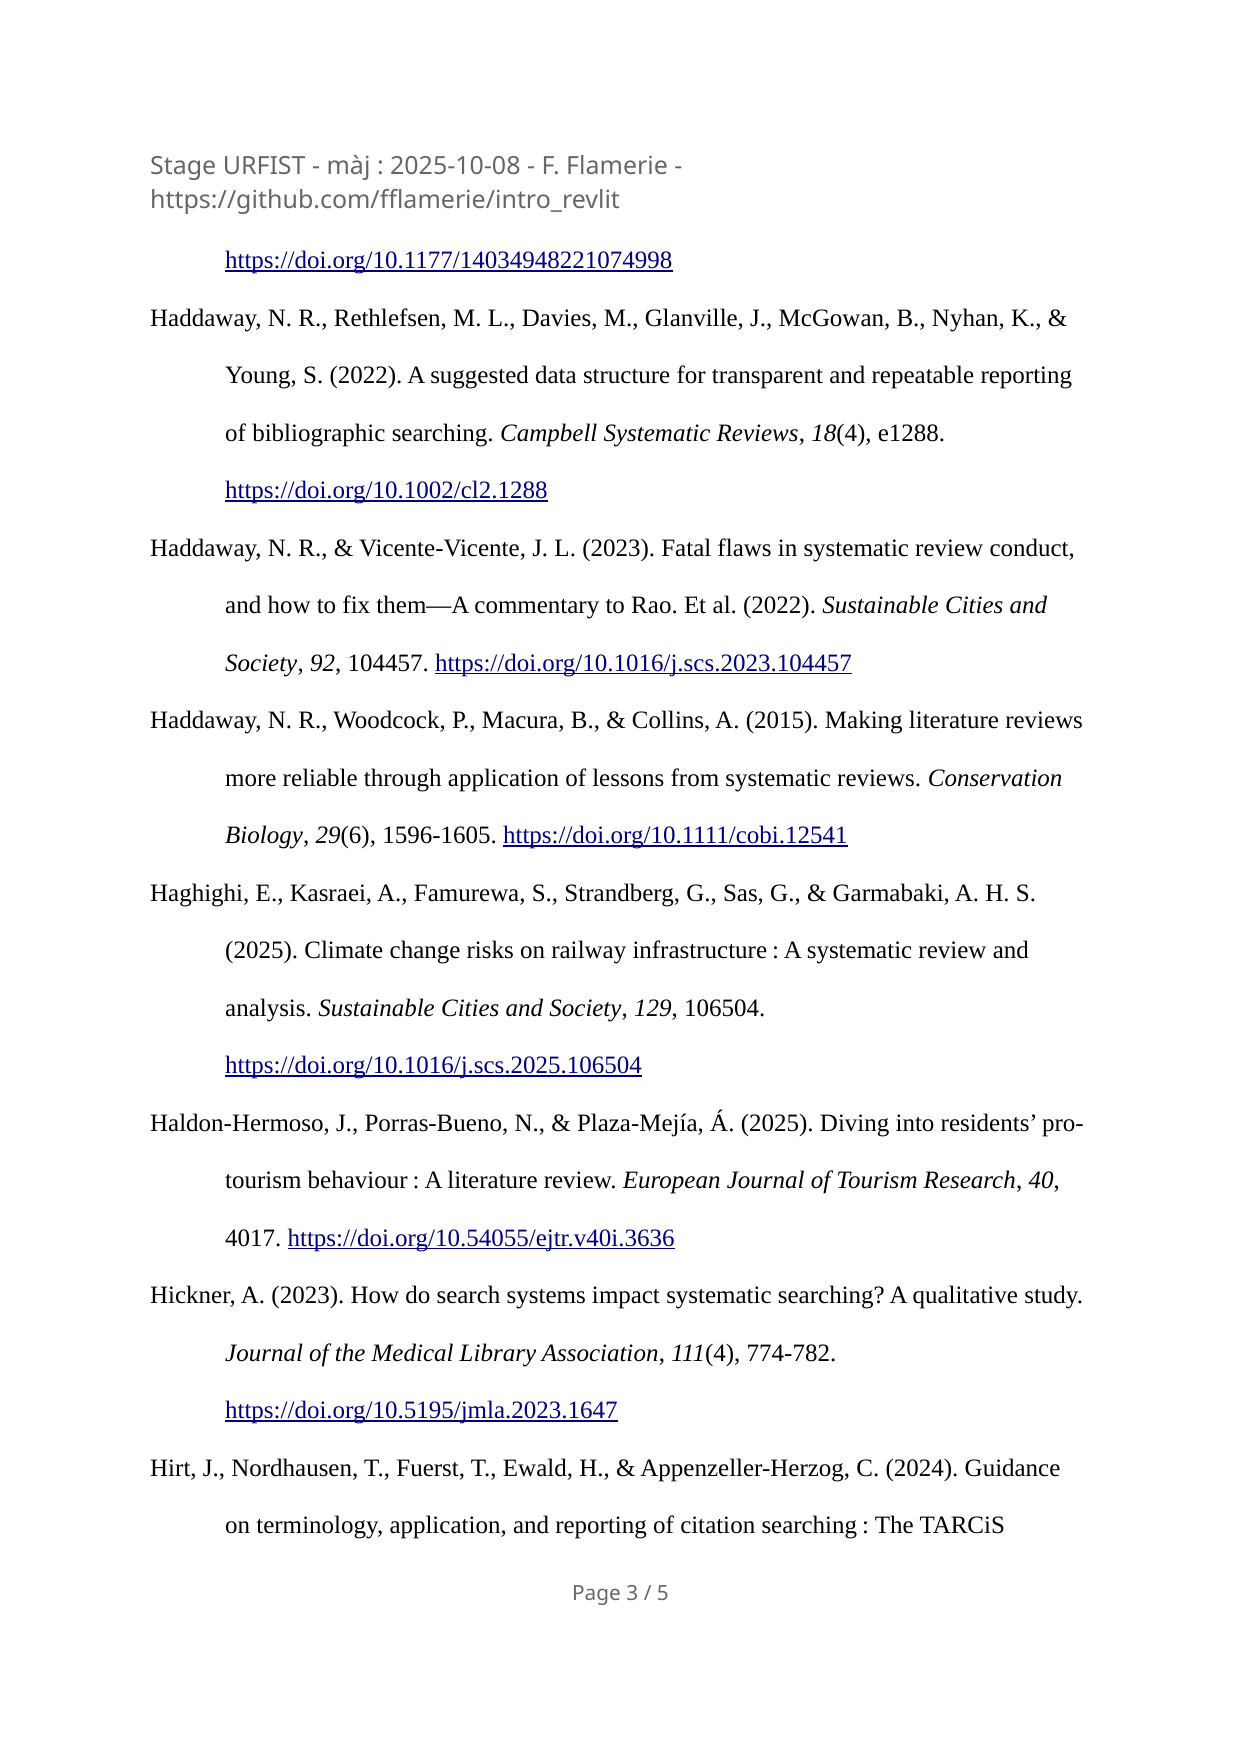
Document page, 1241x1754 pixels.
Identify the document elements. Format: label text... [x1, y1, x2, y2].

text Hirt, J., Nordhausen, T., Fuerst, T., Ewald, H., & Appenzeller-Herzog, C. (2024). Guidance on terminology, application, and reporting of citation searching : The TARCiS [150, 1453, 1090, 1539]
text Haddaway, N. R., & Vicente-Vicente, J. L. (2023). Fatal flaws in systematic review conduct, and how to fix them—A commentary to Rao. Et al. (2022). Sustainable Cities and Society, 92, 104457. https://doi.org/10.1016/j.scs.2023.104457 [150, 533, 1090, 676]
text Haddaway, N. R., Rethlefsen, M. L., Davies, M., Glanville, J., McGowan, B., Nyhan, K., & Young, S. (2022). A suggested data structure for transparent and repeatable reporting of bibliographic searching. Campbell Systematic Reviews, 18(4), e1288. https://doi.org/10.1002/cl2.1288 [150, 303, 1090, 504]
text https://doi.org/10.1177/14034948221074998 [150, 245, 1090, 274]
text Haddaway, N. R., Woodcock, P., Macura, B., & Collins, A. (2015). Making literature reviews more reliable through application of lessons from systematic reviews. Conservation Biology, 29(6), 1596‑1605. https://doi.org/10.1111/cobi.12541 [150, 705, 1090, 849]
text Hickner, A. (2023). How do search systems impact systematic searching? A qualitative study. Journal of the Medical Library Association, 111(4), 774‑782. https://doi.org/10.5195/jmla.2023.1647 [150, 1280, 1090, 1424]
text Haldon-Hermoso, J., Porras-Bueno, N., & Plaza-Mejía, Á. (2025). Diving into residents’ pro-tourism behaviour : A literature review. European Journal of Tourism Research, 40, 4017. https://doi.org/10.54055/ejtr.v40i.3636 [150, 1108, 1090, 1251]
text Haghighi, E., Kasraei, A., Famurewa, S., Strandberg, G., Sas, G., & Garmabaki, A. H. S. (2025). Climate change risks on railway infrastructure : A systematic review and analysis. Sustainable Cities and Society, 129, 106504. https://doi.org/10.1016/j.scs.2025.106504 [150, 878, 1090, 1079]
